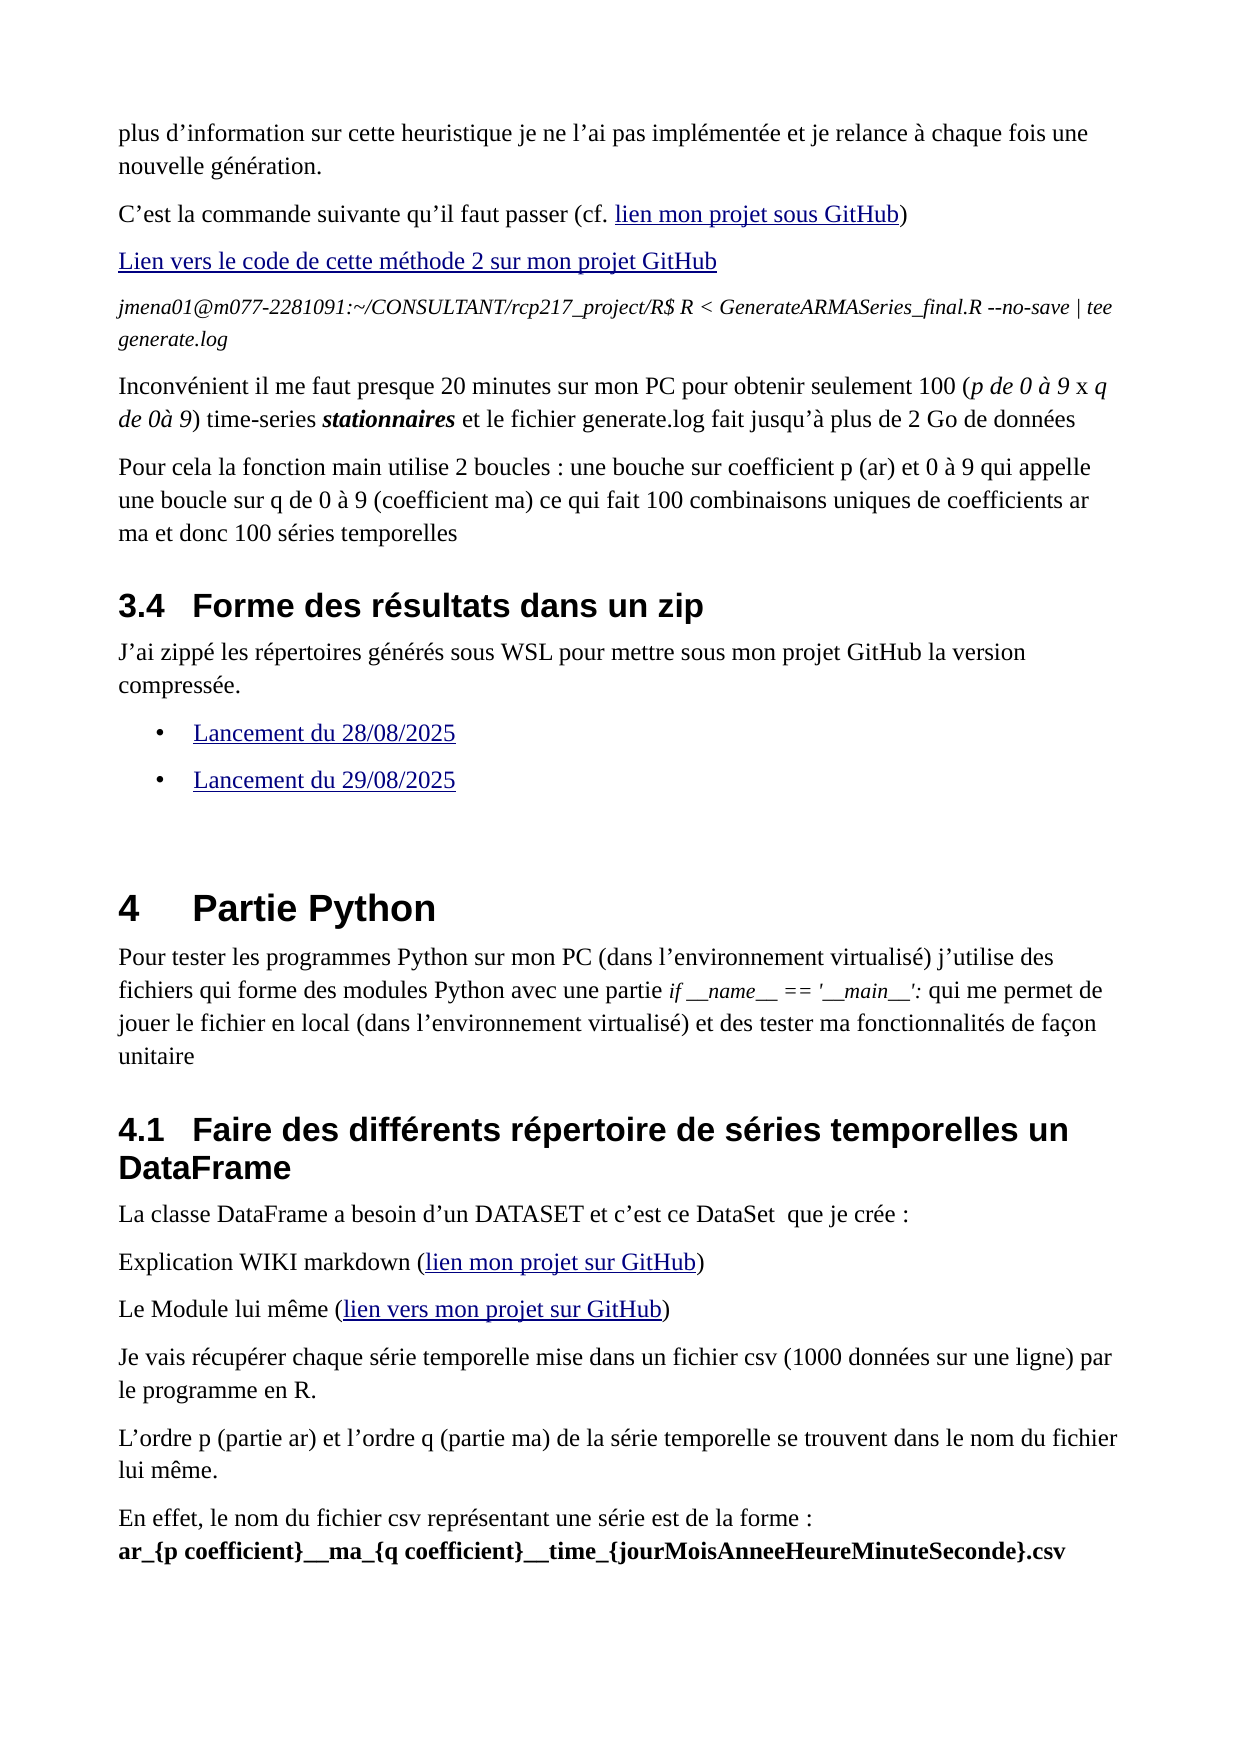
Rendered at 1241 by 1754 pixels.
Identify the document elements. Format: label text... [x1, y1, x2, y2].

text Explication WIKI markdown (lien mon projet sur GitHub) [118, 1247, 1122, 1276]
list Lancement du 28/08/2025 [156, 718, 1122, 747]
text Pour cela la fonction main utilise 2 boucles : une bouche sur coefficient p (ar) et 0 à 9 qui appelle une boucle sur q de 0 à 9 (coefficient ma) ce qui fait 100 combinaisons uniques de coefficients ar ma et donc 100 séries temporelles [118, 452, 1122, 546]
text plus d’information sur cette heuristique je ne l’ai pas implémentée et je relance à chaque fois une nouvelle génération. [118, 118, 1122, 180]
text Lien vers le code de cette méthode 2 sur mon projet GitHub [118, 246, 1122, 275]
text La classe DataFrame a besoin d’un DATASET et c’est ce DataSet que je crée : [118, 1199, 1122, 1228]
text jmena01@m077-2281091:~/CONSULTANT/rcp217_project/R$ R < GenerateARMASeries_final.R --no-save | tee generate.log [118, 294, 1122, 352]
subtitle Forme des résultats dans un zip [118, 586, 1122, 625]
text Le Module lui même (lien vers mon projet sur GitHub) [118, 1294, 1122, 1323]
subtitle Partie Python [118, 886, 1122, 929]
text En effet, le nom du fichier csv représentant une série est de la forme : ar_{p coefficient}__ma_{q coefficient}__time_{jourMoisAnneeHeureMinuteSeconde}.csv [118, 1503, 1122, 1565]
text Inconvénient il me faut presque 20 minutes sur mon PC pour obtenir seulement 100 (p de 0 à 9 x q de 0à 9) time-series stationnaires et le fichier generate.log fait jusqu’à plus de 2 Go de données [118, 371, 1122, 433]
text J’ai zippé les répertoires générés sous WSL pour mettre sous mon projet GitHub la version compressée. [118, 637, 1122, 699]
text C’est la commande suivante qu’il faut passer (cf. lien mon projet sous GitHub) [118, 199, 1122, 227]
subtitle Faire des différents répertoire de séries temporelles un DataFrame [118, 1109, 1122, 1187]
text Je vais récupérer chaque série temporelle mise dans un fichier csv (1000 données sur une ligne) par le programme en R. [118, 1342, 1122, 1404]
list Lancement du 29/08/2025 [156, 766, 1122, 794]
text L’ordre p (partie ar) et l’ordre q (partie ma) de la série temporelle se trouvent dans le nom du fichier lui même. [118, 1423, 1122, 1484]
text Pour tester les programmes Python sur mon PC (dans l’environnement virtualisé) j’utilise des fichiers qui forme des modules Python avec une partie if __name__ == '__main__': qui me permet de jouer le fichier en local (dans l’environnement virtualisé) et des tester ma fonctionnalités de façon unitaire [118, 942, 1122, 1070]
